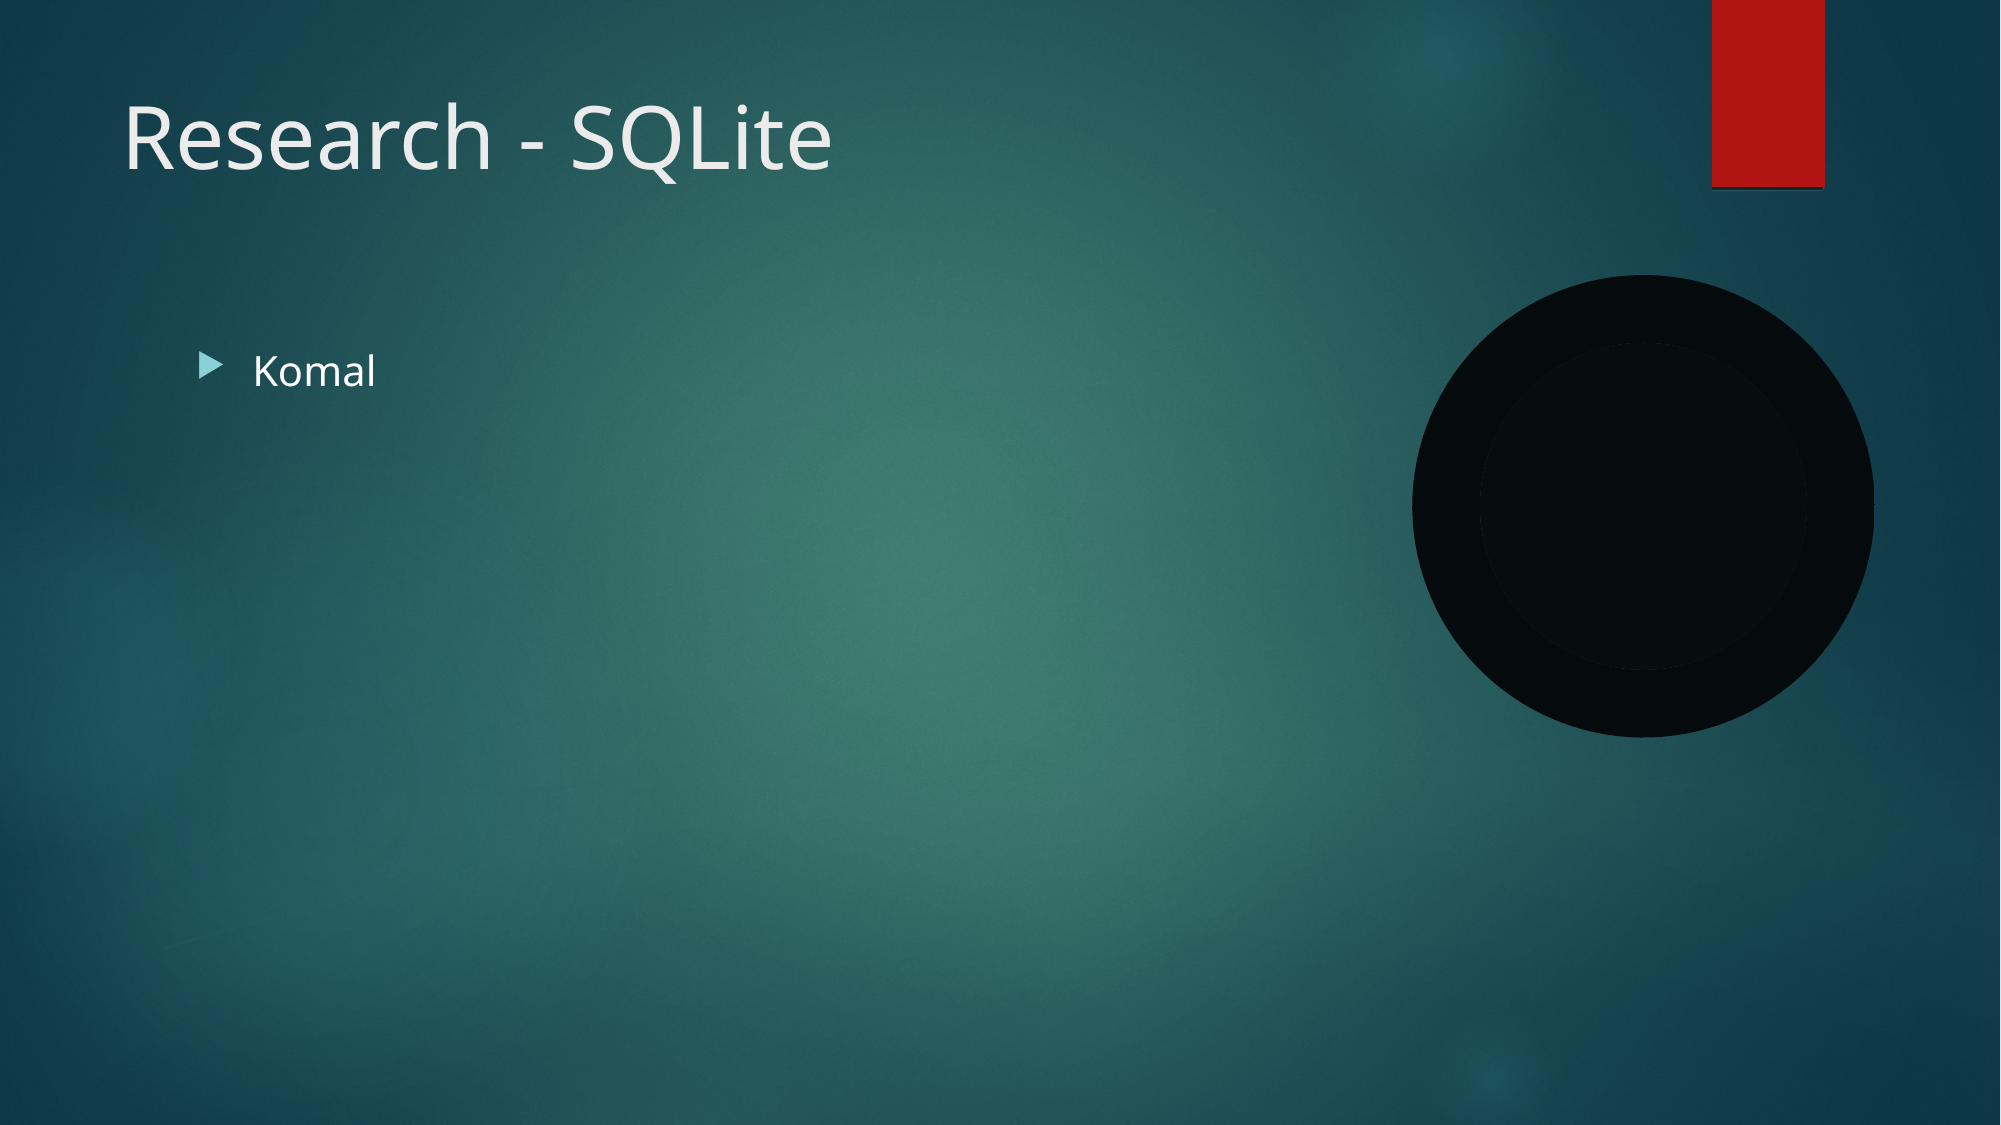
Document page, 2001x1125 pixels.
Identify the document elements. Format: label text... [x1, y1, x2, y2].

title Research - SQLite [106, 74, 1649, 305]
list Komal [181, 336, 1649, 1026]
